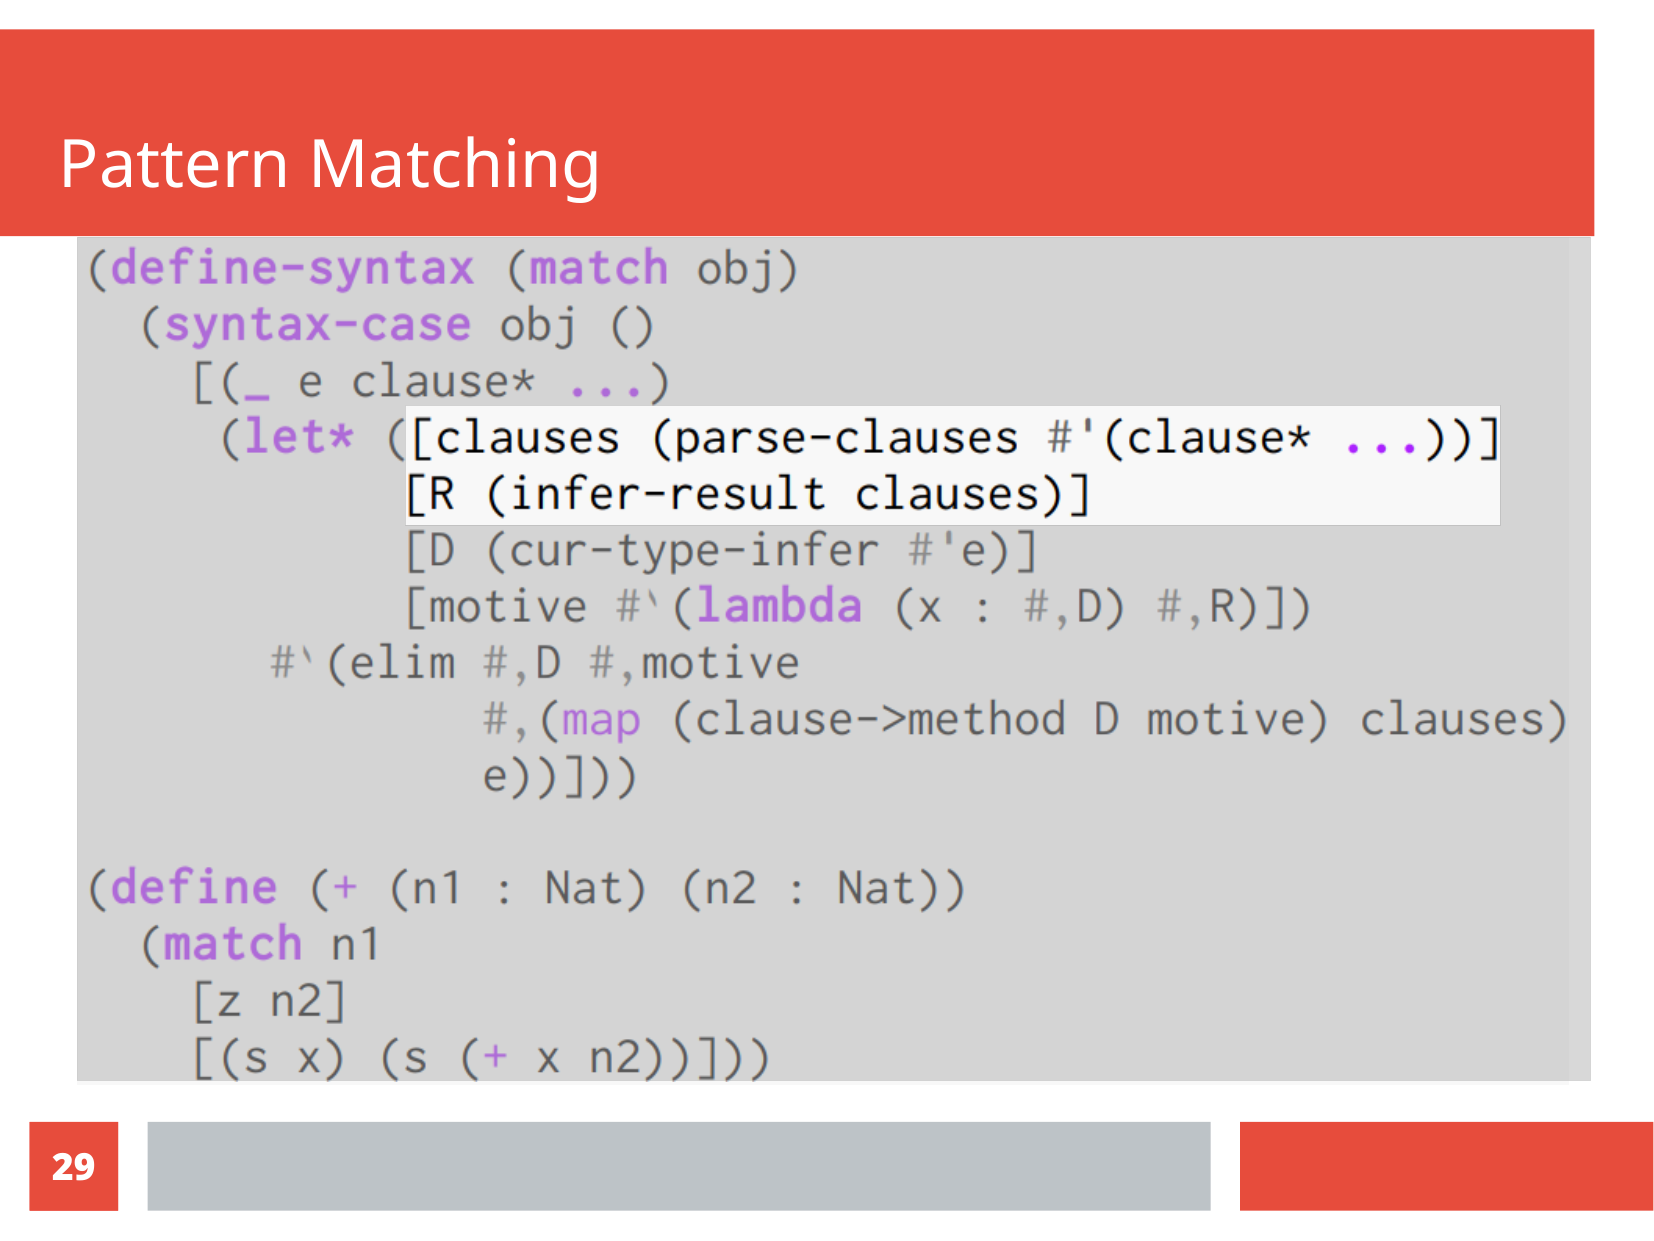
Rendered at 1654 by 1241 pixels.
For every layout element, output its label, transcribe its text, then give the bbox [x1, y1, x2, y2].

text_box [77, 237, 1591, 1081]
picture [406, 406, 1500, 525]
picture [77, 1081, 1569, 1085]
title Pattern Matching [59, 59, 1595, 207]
